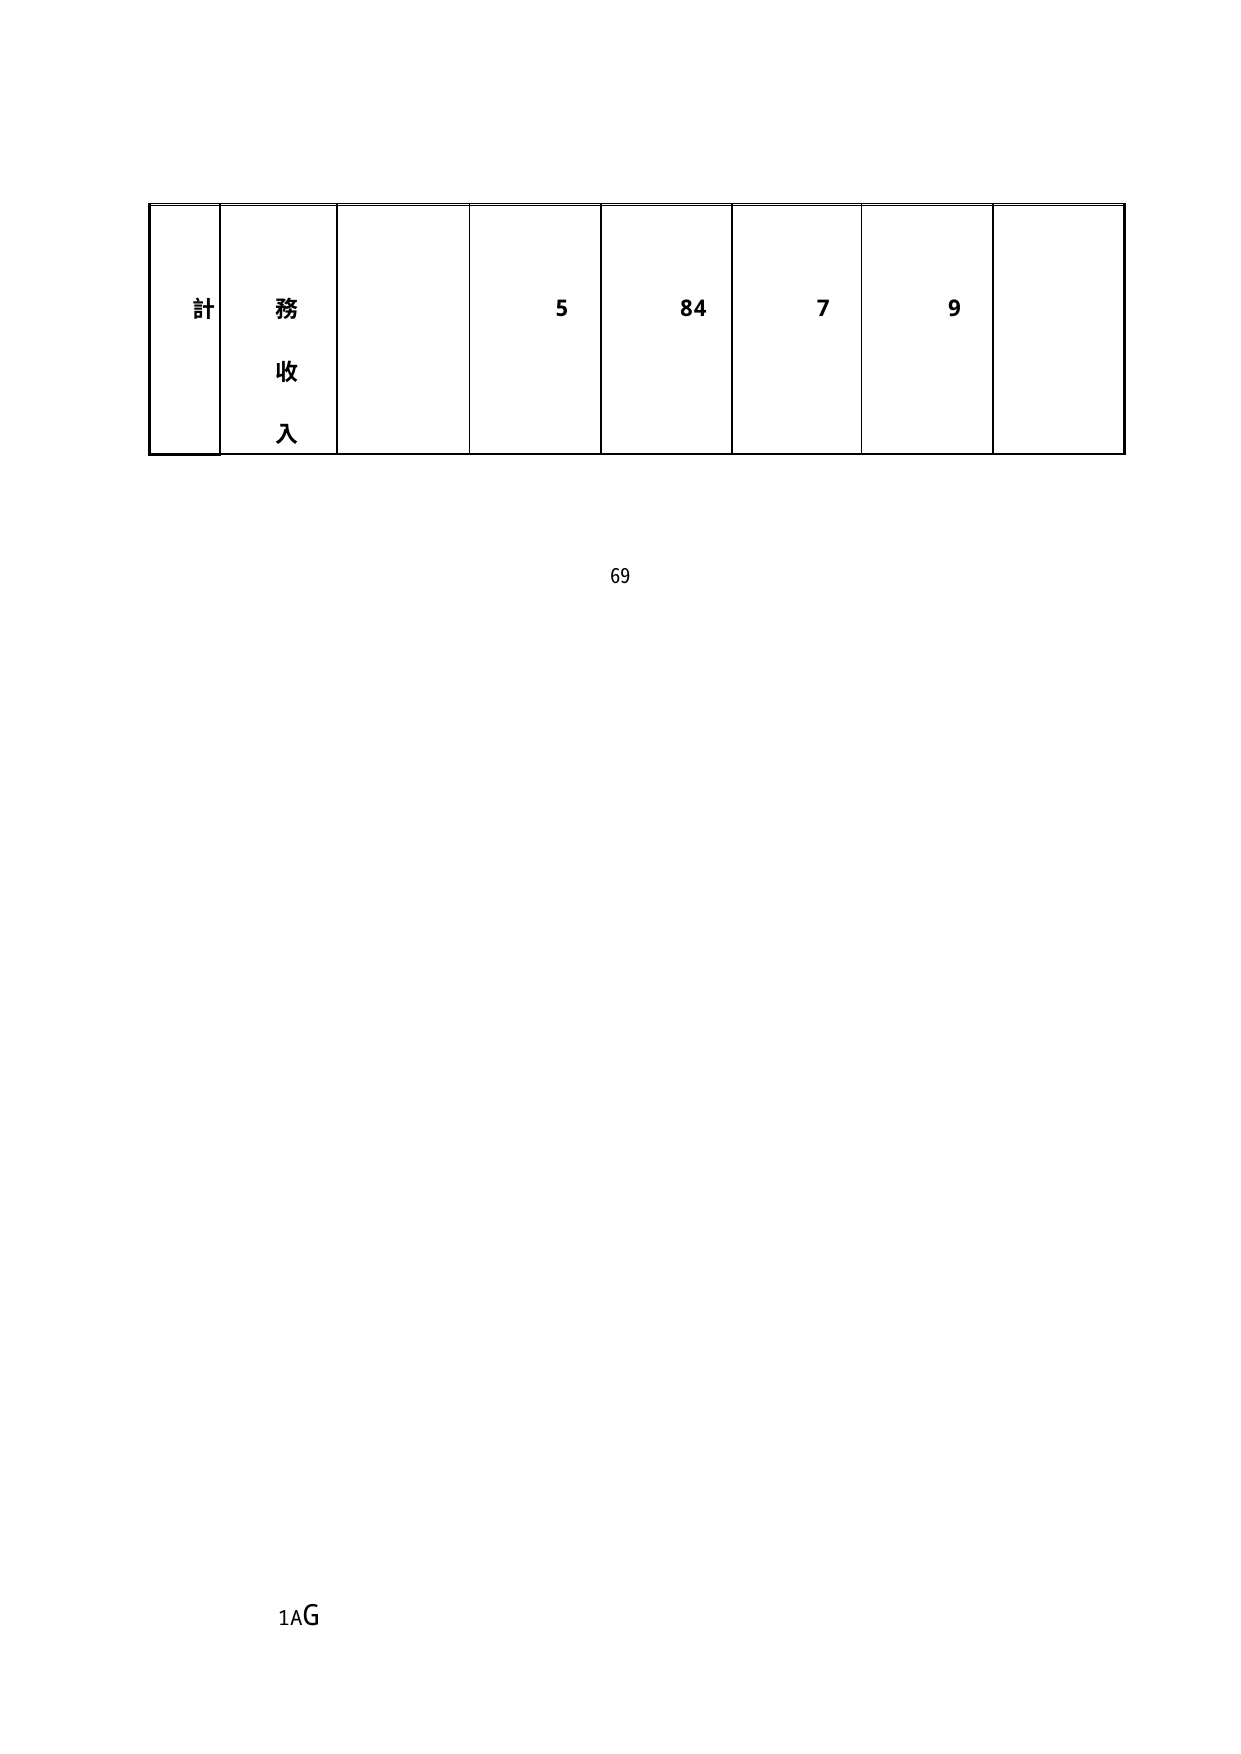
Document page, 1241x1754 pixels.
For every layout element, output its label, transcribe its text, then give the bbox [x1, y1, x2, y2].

table_cell 7 [733, 206, 861, 453]
table_cell 84 [602, 206, 731, 453]
table_cell 5 [470, 206, 600, 453]
table_cell 9 [862, 206, 992, 453]
table_cell 計 [151, 206, 219, 453]
table_cell [994, 206, 1123, 453]
table_cell 務收入 [221, 206, 336, 453]
table_cell [338, 206, 469, 453]
